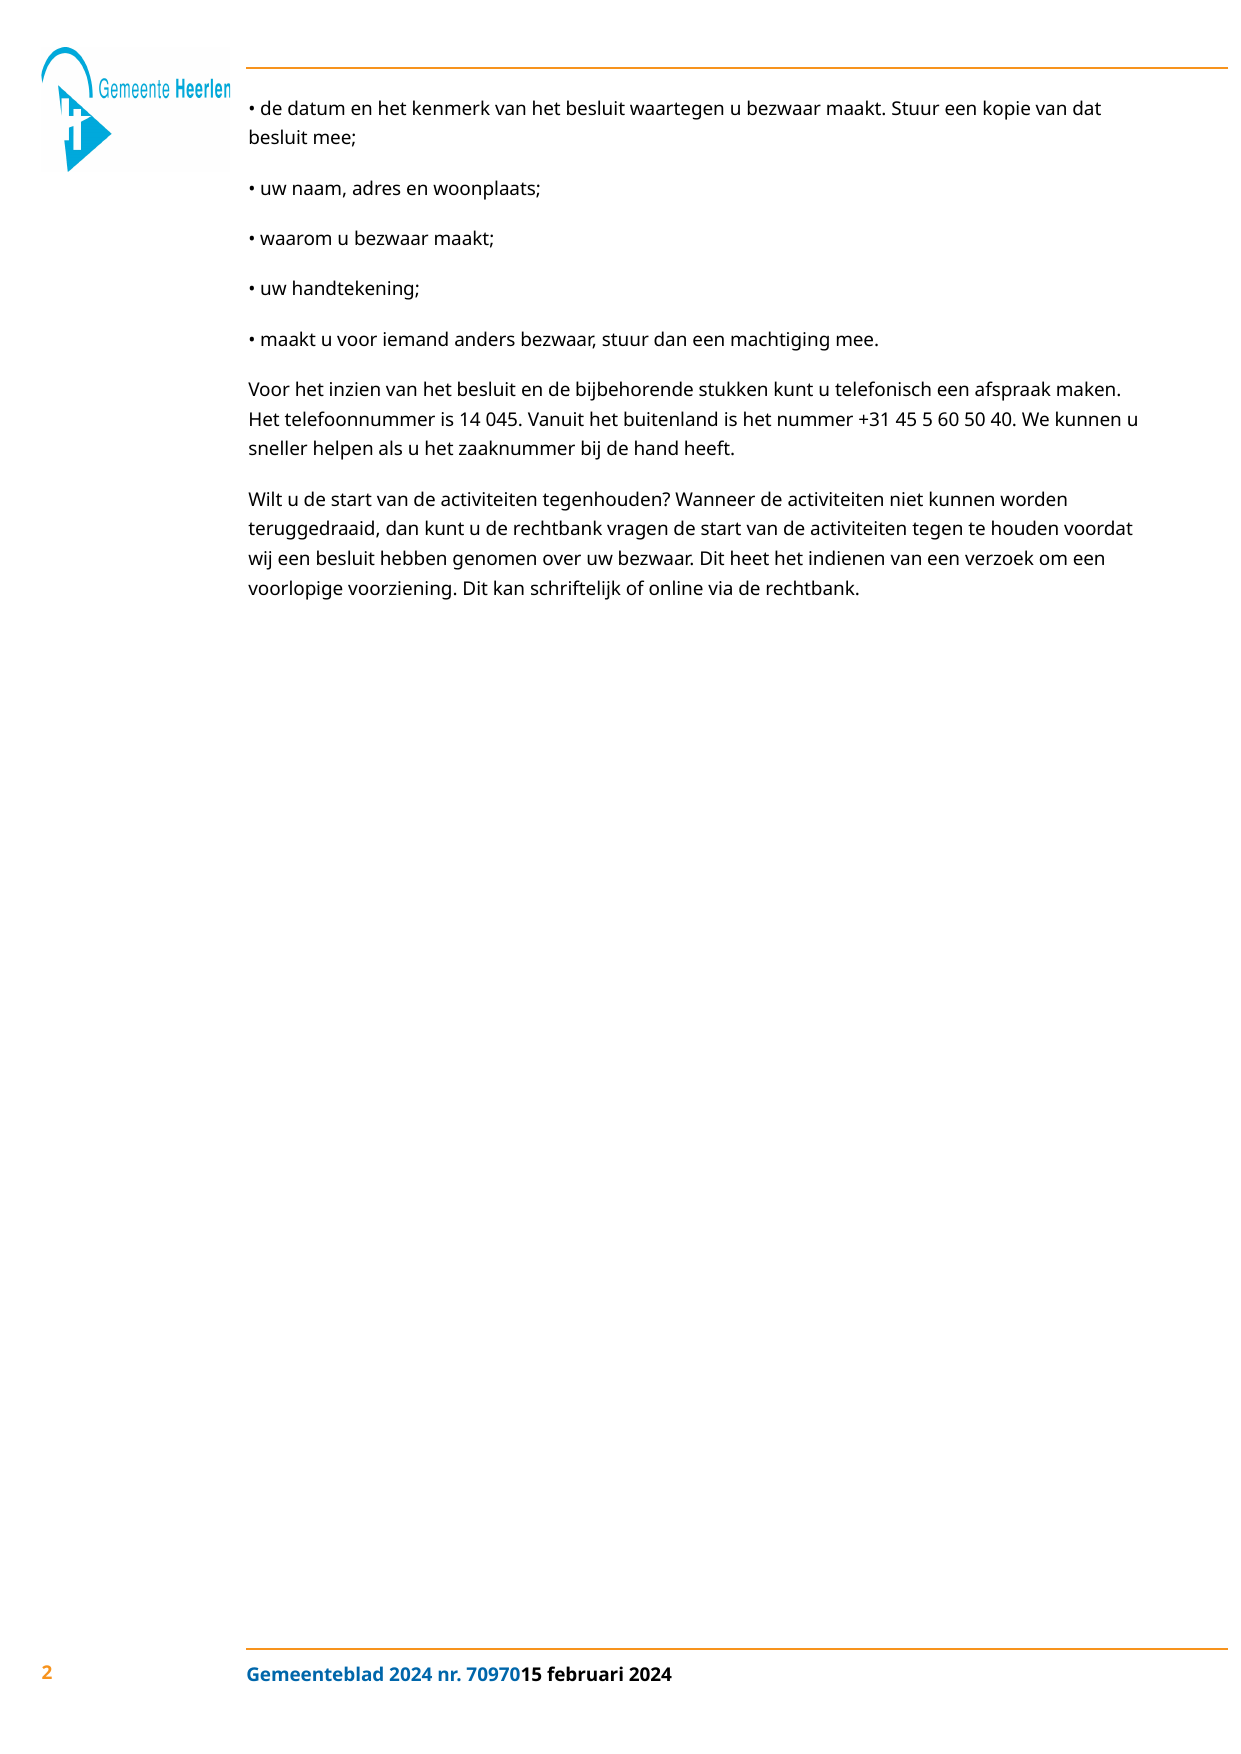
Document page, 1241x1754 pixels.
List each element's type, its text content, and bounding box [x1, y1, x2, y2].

picture [41, 47, 59, 70]
text Wilt u de start van de activiteiten tegenhouden? Wanneer de activiteiten niet kunnen worden teruggedraaid, dan kunt u de rechtbank vragen de start van de activiteiten tegen te houden voordat wij een besluit hebben genomen over uw bezwaar. Dit heet het indienen van een verzoek om een voorlopige voorziening. Dit kan schriftelijk of online via de rechtbank. [248, 486, 1152, 601]
text • maakt u voor iemand anders bezwaar, stuur dan een machtiging mee. [248, 326, 1152, 352]
picture [41, 47, 231, 172]
text • de datum en het kenmerk van het besluit waartegen u bezwaar maakt. Stuur een kopie van dat besluit mee; [248, 95, 1152, 150]
text • waarom u bezwaar maakt; [248, 225, 1152, 251]
text • uw naam, adres en woonplaats; [248, 175, 1152, 201]
text • uw handtekening; [248, 276, 1152, 301]
text Voor het inzien van het besluit en de bijbehorende stukken kunt u telefonisch een afspraak maken. Het telefoonnummer is 14 045. Vanuit het buitenland is het nummer +31 45 5 60 50 40. We kunnen u sneller helpen als u het zaaknummer bij de hand heeft. [248, 376, 1152, 461]
